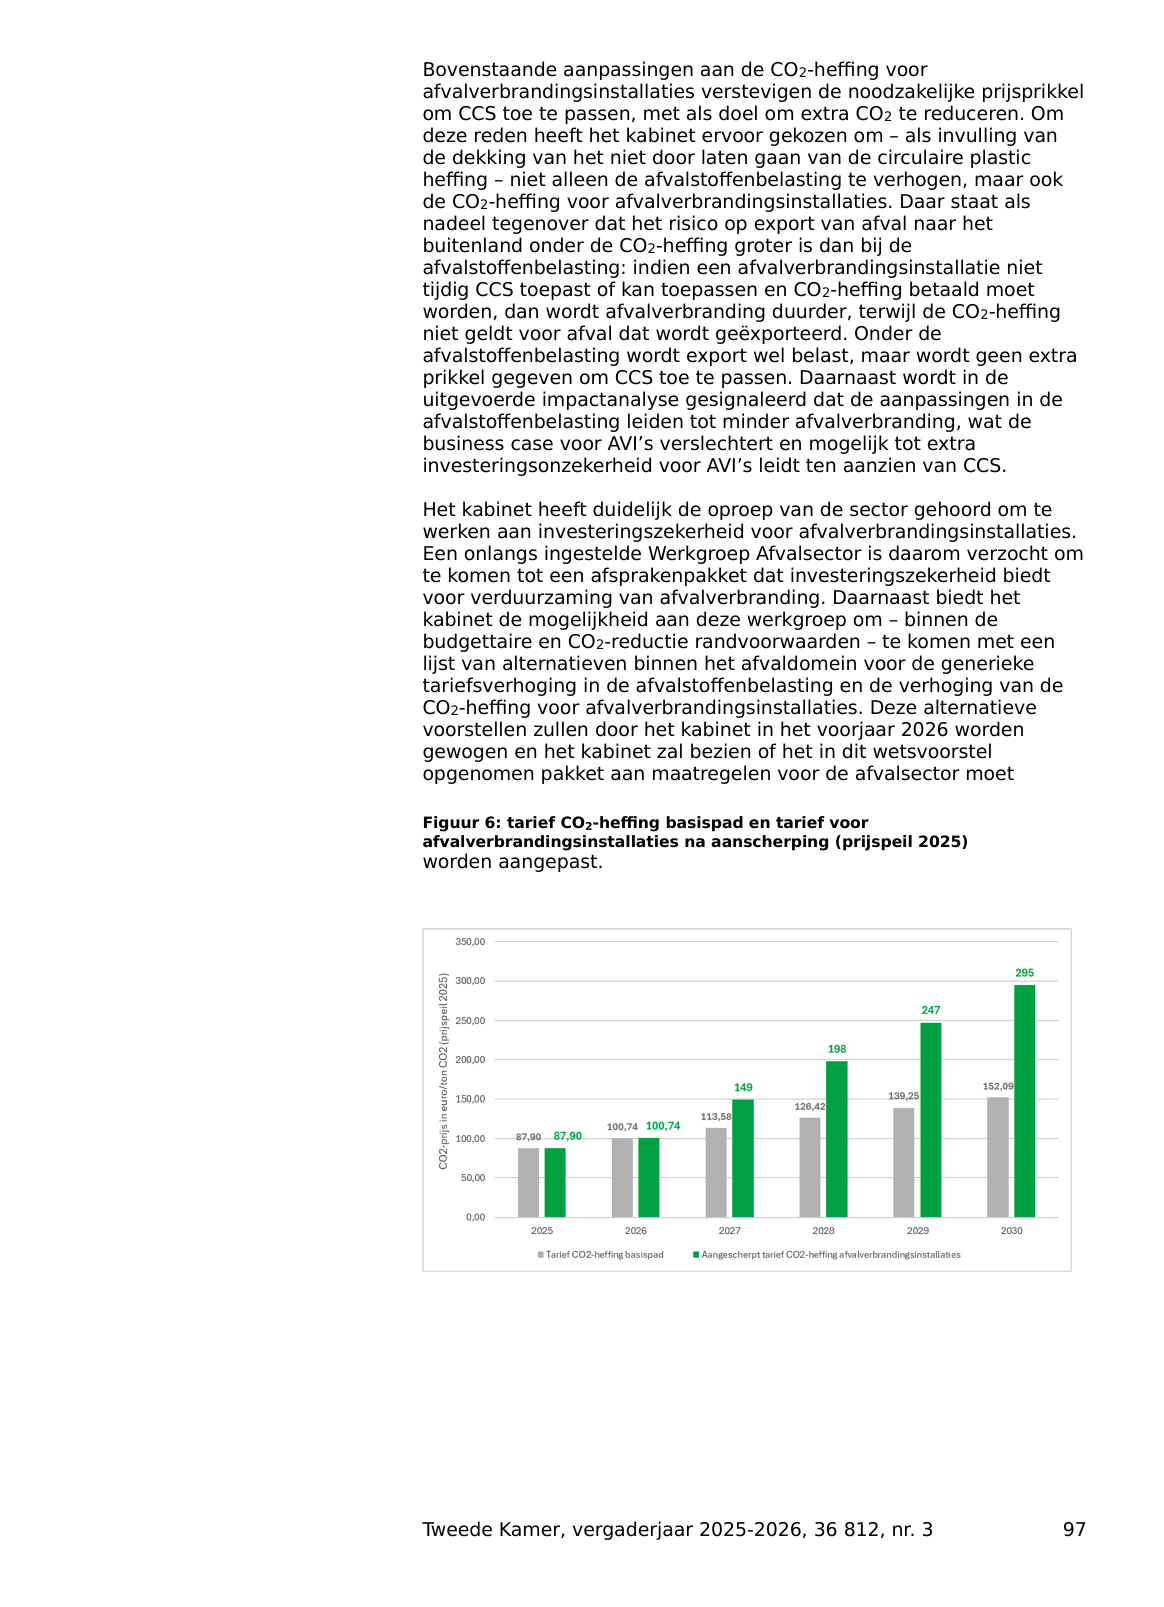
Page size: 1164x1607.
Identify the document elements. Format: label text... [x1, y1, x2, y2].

text Figuur 6: tarief CO2-heffing basispad en tarief voor afvalverbrandingsinstallaties na aanscherping (prijspeil 2025) [422, 814, 1072, 851]
text Bovenstaande aanpassingen aan de CO2-heffing voor afvalverbrandingsinstallaties verstevigen de noodzakelijke prijsprikkel om CCS toe te passen, met als doel om extra CO2 te reduceren. Om deze reden heeft het kabinet ervoor gekozen om – als invulling van de dekking van het niet door laten gaan van de circulaire plastic heffing – niet alleen de afvalstoffenbelasting te verhogen, maar ook de CO2-heffing voor afvalverbrandingsinstallaties. Daar staat als nadeel tegenover dat het risico op export van afval naar het buitenland onder de CO2-heffing groter is dan bij de afvalstoffenbelasting: indien een afvalverbrandingsinstallatie niet tijdig CCS toepast of kan toepassen en CO2-heffing betaald moet worden, dan wordt afvalverbranding duurder, terwijl de CO2-heffing niet geldt voor afval dat wordt geëxporteerd. Onder de afvalstoffenbelasting wordt export wel belast, maar wordt geen extra prikkel gegeven om CCS toe te passen. Daarnaast wordt in de uitgevoerde impactanalyse gesignaleerd dat de aanpassingen in de afvalstoffenbelasting leiden tot minder afvalverbranding, wat de business case voor AVI’s verslechtert en mogelijk tot extra investeringsonzekerheid voor AVI’s leidt ten aanzien van CCS. [422, 59, 1087, 477]
text Het kabinet heeft duidelijk de oproep van de sector gehoord om te werken aan investeringszekerheid voor afvalverbrandingsinstallaties. Een onlangs ingestelde Werkgroep Afvalsector is daarom verzocht om te komen tot een afsprakenpakket dat investeringszekerheid biedt voor verduurzaming van afvalverbranding. Daarnaast biedt het kabinet de mogelijkheid aan deze werkgroep om – binnen de budgettaire en CO2-reductie randvoorwaarden – te komen met een lijst van alternatieven binnen het afvaldomein voor de generieke tariefsverhoging in de afvalstoffenbelasting en de verhoging van de CO2-heffing voor afvalverbrandingsinstallaties. Deze alternatieve voorstellen zullen door het kabinet in het voorjaar 2026 worden gewogen en het kabinet zal bezien of het in dit wetsvoorstel opgenomen pakket aan maatregelen voor de afvalsector moet worden aangepast. [422, 499, 1087, 873]
picture [422, 928, 1072, 1272]
